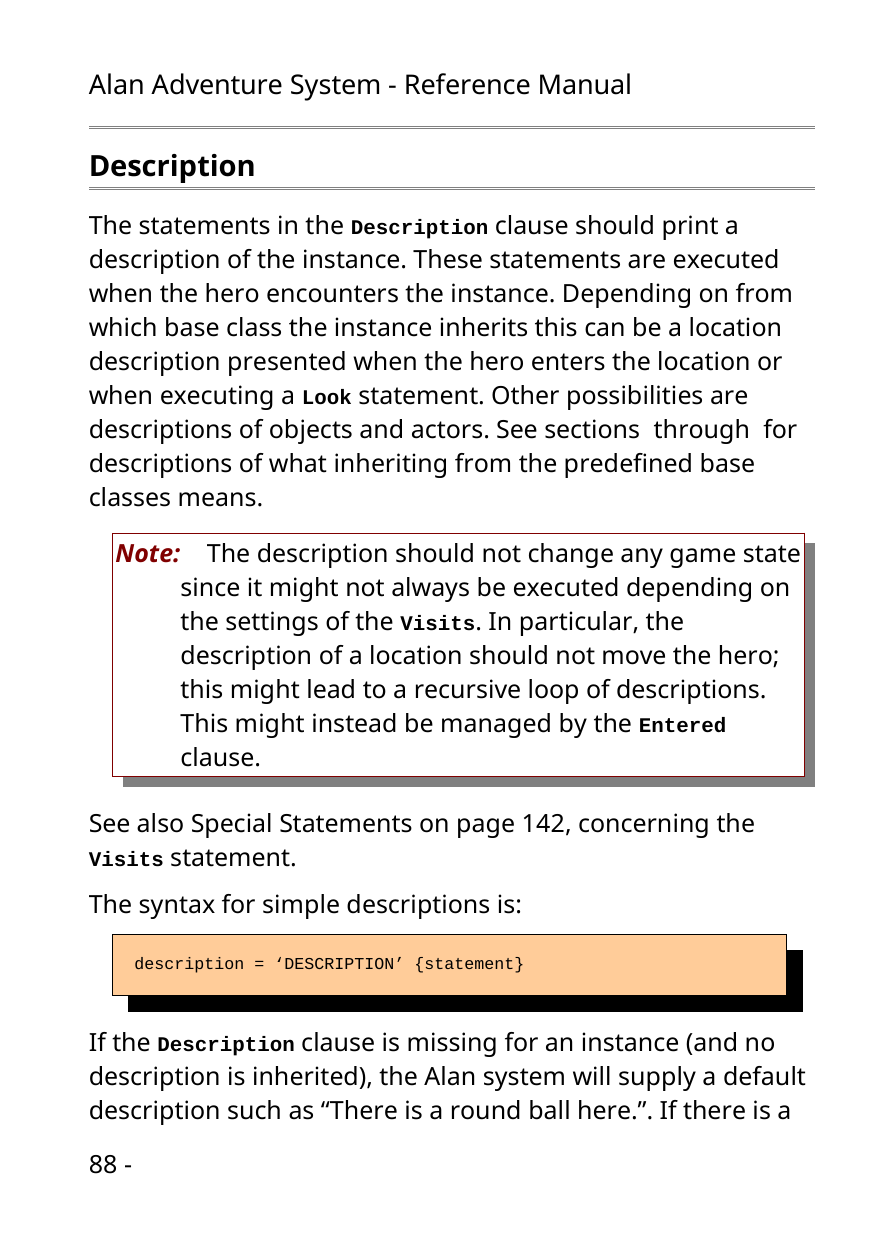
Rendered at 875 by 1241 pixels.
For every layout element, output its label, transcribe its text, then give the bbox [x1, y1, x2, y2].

subtitle Description [88, 146, 815, 189]
text If the Description clause is missing for an instance (and no description is inherited), the Alan system will supply a default description such as “There is a round ball here.”. If there is a [88, 1025, 815, 1127]
text description = ‘DESCRIPTION’ {statement} [113, 935, 786, 995]
text The statements in the Description clause should print a description of the instance. These statements are executed when the hero encounters the instance. Depending on from which base class the instance inherits this can be a location description presented when the hero enters the location or when executing a Look statement. Other possibilities are descriptions of objects and actors. See sections through for descriptions of what inheriting from the predefined base classes means. [88, 208, 815, 514]
text The syntax for simple descriptions is: [88, 887, 815, 921]
text See also Special Statements on page 106, concerning the Visits statement. [88, 806, 815, 874]
list The description should not change any game state since it might not always be executed depending on the settings of the Visits. In particular, the description of a location should not move the hero; this might lead to a recursive loop of descriptions. This might instead be managed by the Entered clause. [113, 534, 804, 776]
